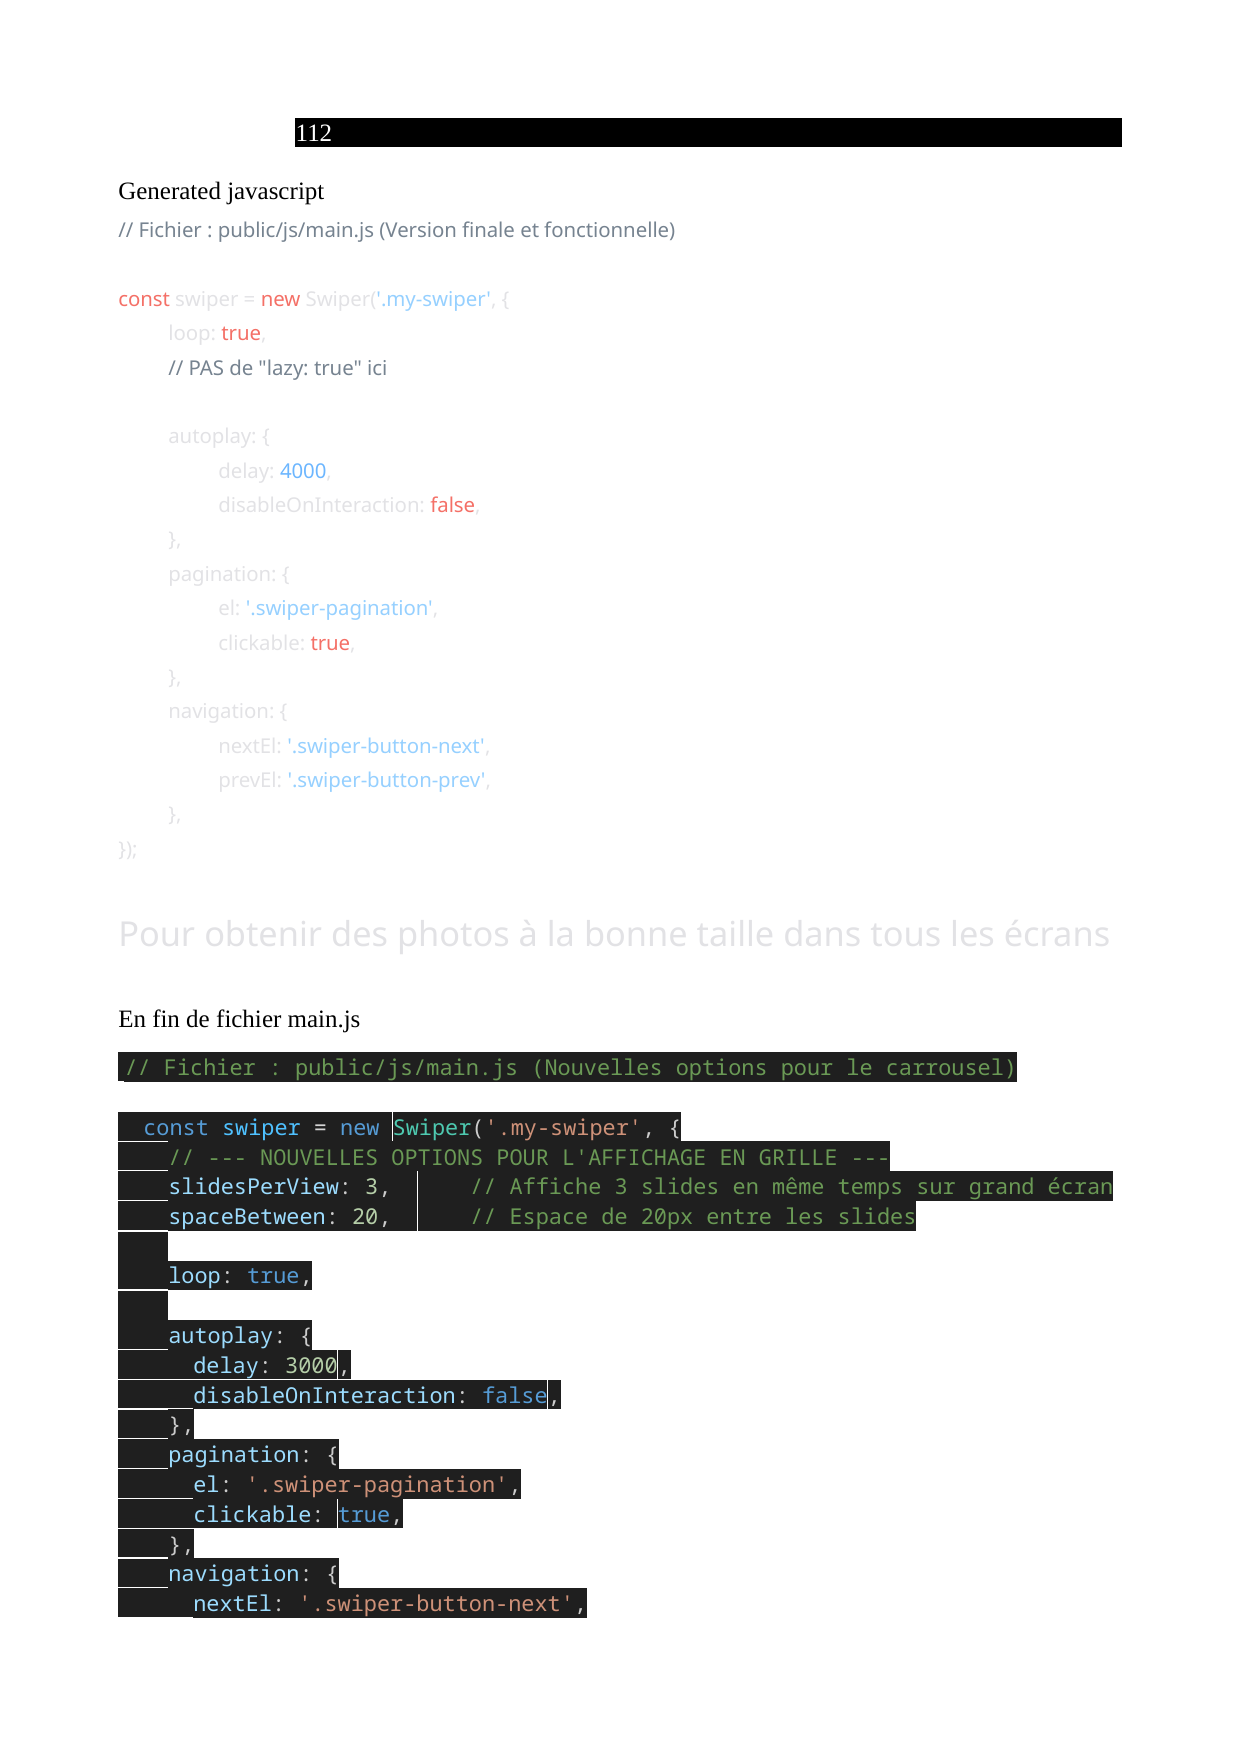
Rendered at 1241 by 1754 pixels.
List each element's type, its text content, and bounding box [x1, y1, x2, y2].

text // Fichier : public/js/main.js (Version finale et fonctionnelle) [118, 209, 1122, 244]
text spaceBetween: 20, // Espace de 20px entre les slides [118, 1201, 1122, 1231]
text loop: true, [118, 312, 1122, 347]
text const swiper = new Swiper('.my-swiper', { [118, 1112, 1122, 1141]
text navigation: { [118, 691, 1122, 725]
subtitle Pour obtenir des photos à la bonne taille dans tous les écrans [118, 910, 1122, 957]
text loop: true, [118, 1261, 1122, 1290]
text disableOnInteraction: false, [118, 484, 1122, 519]
text En fin de fichier main.js [118, 1004, 1122, 1033]
text disableOnInteraction: false, [118, 1379, 1122, 1409]
text delay: 3000, [118, 1350, 1122, 1379]
text // PAS de "lazy: true" ici [118, 347, 1122, 381]
text // --- NOUVELLES OPTIONS POUR L'AFFICHAGE EN GRILLE --- [118, 1141, 1122, 1171]
text pagination: { [118, 553, 1122, 587]
text el: '.swiper-pagination', [118, 587, 1122, 622]
text nextEl: '.swiper-button-next', [118, 725, 1122, 759]
text }, [118, 794, 1122, 828]
text slidesPerView: 3, // Affiche 3 slides en même temps sur grand écran [118, 1171, 1122, 1201]
text autoplay: { [118, 1320, 1122, 1350]
text nextEl: '.swiper-button-next', [118, 1588, 1122, 1618]
text pagination: { [118, 1439, 1122, 1469]
text clickable: true, [118, 622, 1122, 656]
text }, [118, 1409, 1122, 1439]
text delay: 4000, [118, 450, 1122, 484]
text }, [118, 519, 1122, 553]
text }); [118, 828, 1122, 862]
text Generated javascript [118, 176, 1122, 205]
text autoplay: { [118, 416, 1122, 450]
text navigation: { [118, 1558, 1122, 1588]
text prevEl: '.swiper-button-prev', [118, 759, 1122, 794]
text // Fichier : public/js/main.js (Nouvelles options pour le carrousel) [118, 1052, 1122, 1082]
text }, [118, 656, 1122, 691]
text }, [118, 1528, 1122, 1558]
text el: '.swiper-pagination', [118, 1469, 1122, 1499]
text const swiper = new Swiper('.my-swiper', { [118, 278, 1122, 312]
text clickable: true, [118, 1499, 1122, 1528]
